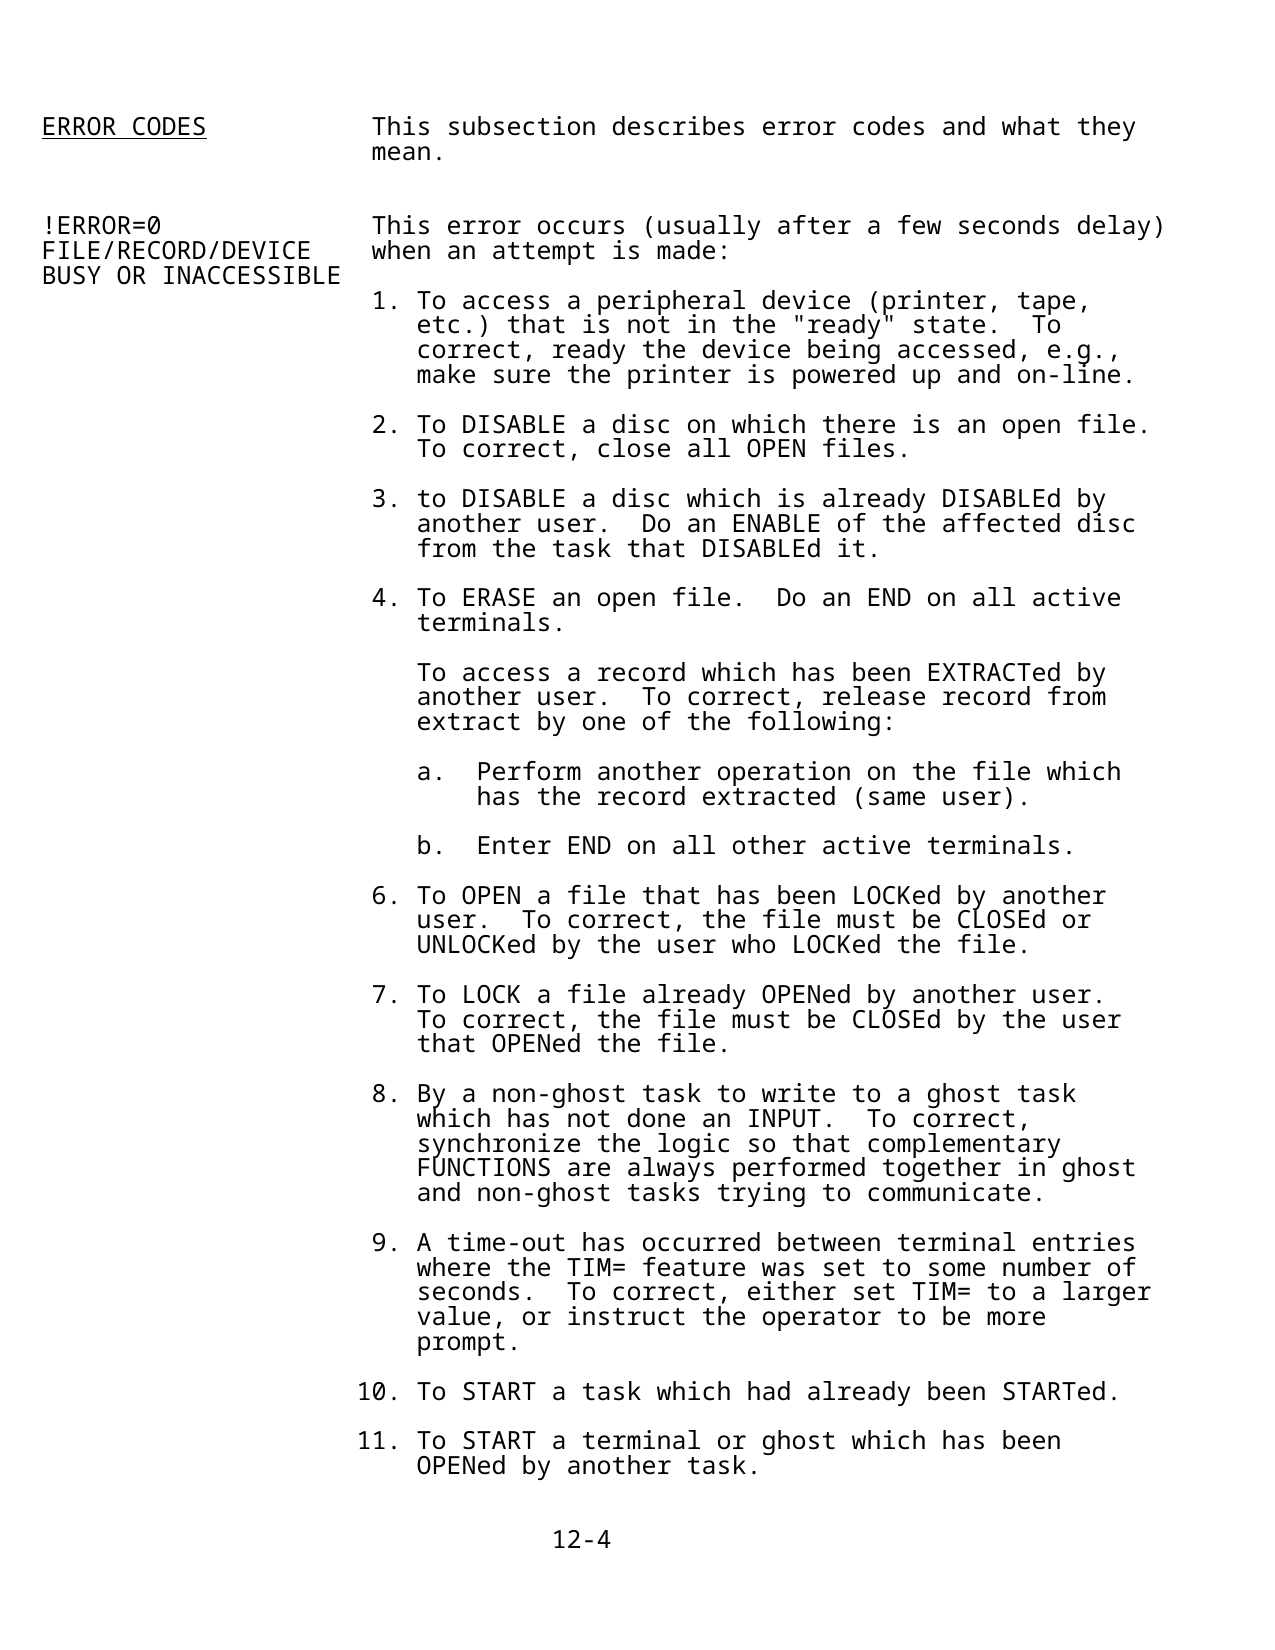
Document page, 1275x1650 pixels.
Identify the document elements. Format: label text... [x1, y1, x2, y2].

text value, or instruct the operator to be more [41, 1306, 1234, 1331]
text another user. Do an ENABLE of the affected disc [41, 512, 1234, 537]
text make sure the printer is powered up and on-line. [41, 364, 1234, 388]
text To access a record which has been EXTRACTed by [41, 661, 1234, 686]
text 4. To ERASE an open file. Do an END on all active [41, 587, 1234, 612]
text a. Perform another operation on the file which [41, 760, 1234, 785]
text FILE/RECORD/DEVICE when an attempt is made: [41, 240, 1234, 264]
text UNLOCKed by the user who LOCKed the file. [41, 934, 1234, 959]
text ERROR CODES This subsection describes error codes and what they [41, 116, 1234, 141]
text terminals. [41, 612, 1234, 636]
text another user. To correct, release record from [41, 686, 1234, 711]
text mean. [41, 141, 1234, 165]
text 6. To OPEN a file that has been LOCKed by another [41, 884, 1234, 909]
text 2. To DISABLE a disc on which there is an open file. [41, 413, 1234, 438]
text BUSY OR INACCESSIBLE [41, 264, 1234, 289]
text which has not done an INPUT. To correct, [41, 1107, 1234, 1132]
text 12-4 [41, 1529, 1234, 1554]
text !ERROR=0 This error occurs (usually after a few seconds delay) [41, 215, 1234, 240]
text 7. To LOCK a file already OPENed by another user. [41, 983, 1234, 1008]
text from the task that DISABLEd it. [41, 537, 1234, 562]
text and non-ghost tasks trying to communicate. [41, 1182, 1234, 1207]
text user. To correct, the file must be CLOSEd or [41, 909, 1234, 934]
text 9. A time-out has occurred between terminal entries [41, 1231, 1234, 1256]
text b. Enter END on all other active terminals. [41, 835, 1234, 859]
text that OPENed the file. [41, 1033, 1234, 1058]
text prompt. [41, 1331, 1234, 1355]
text extract by one of the following: [41, 711, 1234, 736]
text correct, ready the device being accessed, e.g., [41, 339, 1234, 364]
text 11. To START a terminal or ghost which has been [41, 1430, 1234, 1454]
text 1. To access a peripheral device (printer, tape, [41, 289, 1234, 314]
text 3. to DISABLE a disc which is already DISABLEd by [41, 488, 1234, 512]
text has the record extracted (same user). [41, 785, 1234, 810]
text where the TIM= feature was set to some number of [41, 1256, 1234, 1281]
text synchronize the logic so that complementary [41, 1132, 1234, 1157]
text etc.) that is not in the "ready" state. To [41, 314, 1234, 339]
text To correct, close all OPEN files. [41, 438, 1234, 463]
text FUNCTIONS are always performed together in ghost [41, 1157, 1234, 1182]
text 10. To START a task which had already been STARTed. [41, 1380, 1234, 1405]
text OPENed by another task. [41, 1454, 1234, 1479]
text 8. By a non-ghost task to write to a ghost task [41, 1083, 1234, 1107]
text To correct, the file must be CLOSEd by the user [41, 1008, 1234, 1033]
text seconds. To correct, either set TIM= to a larger [41, 1281, 1234, 1306]
